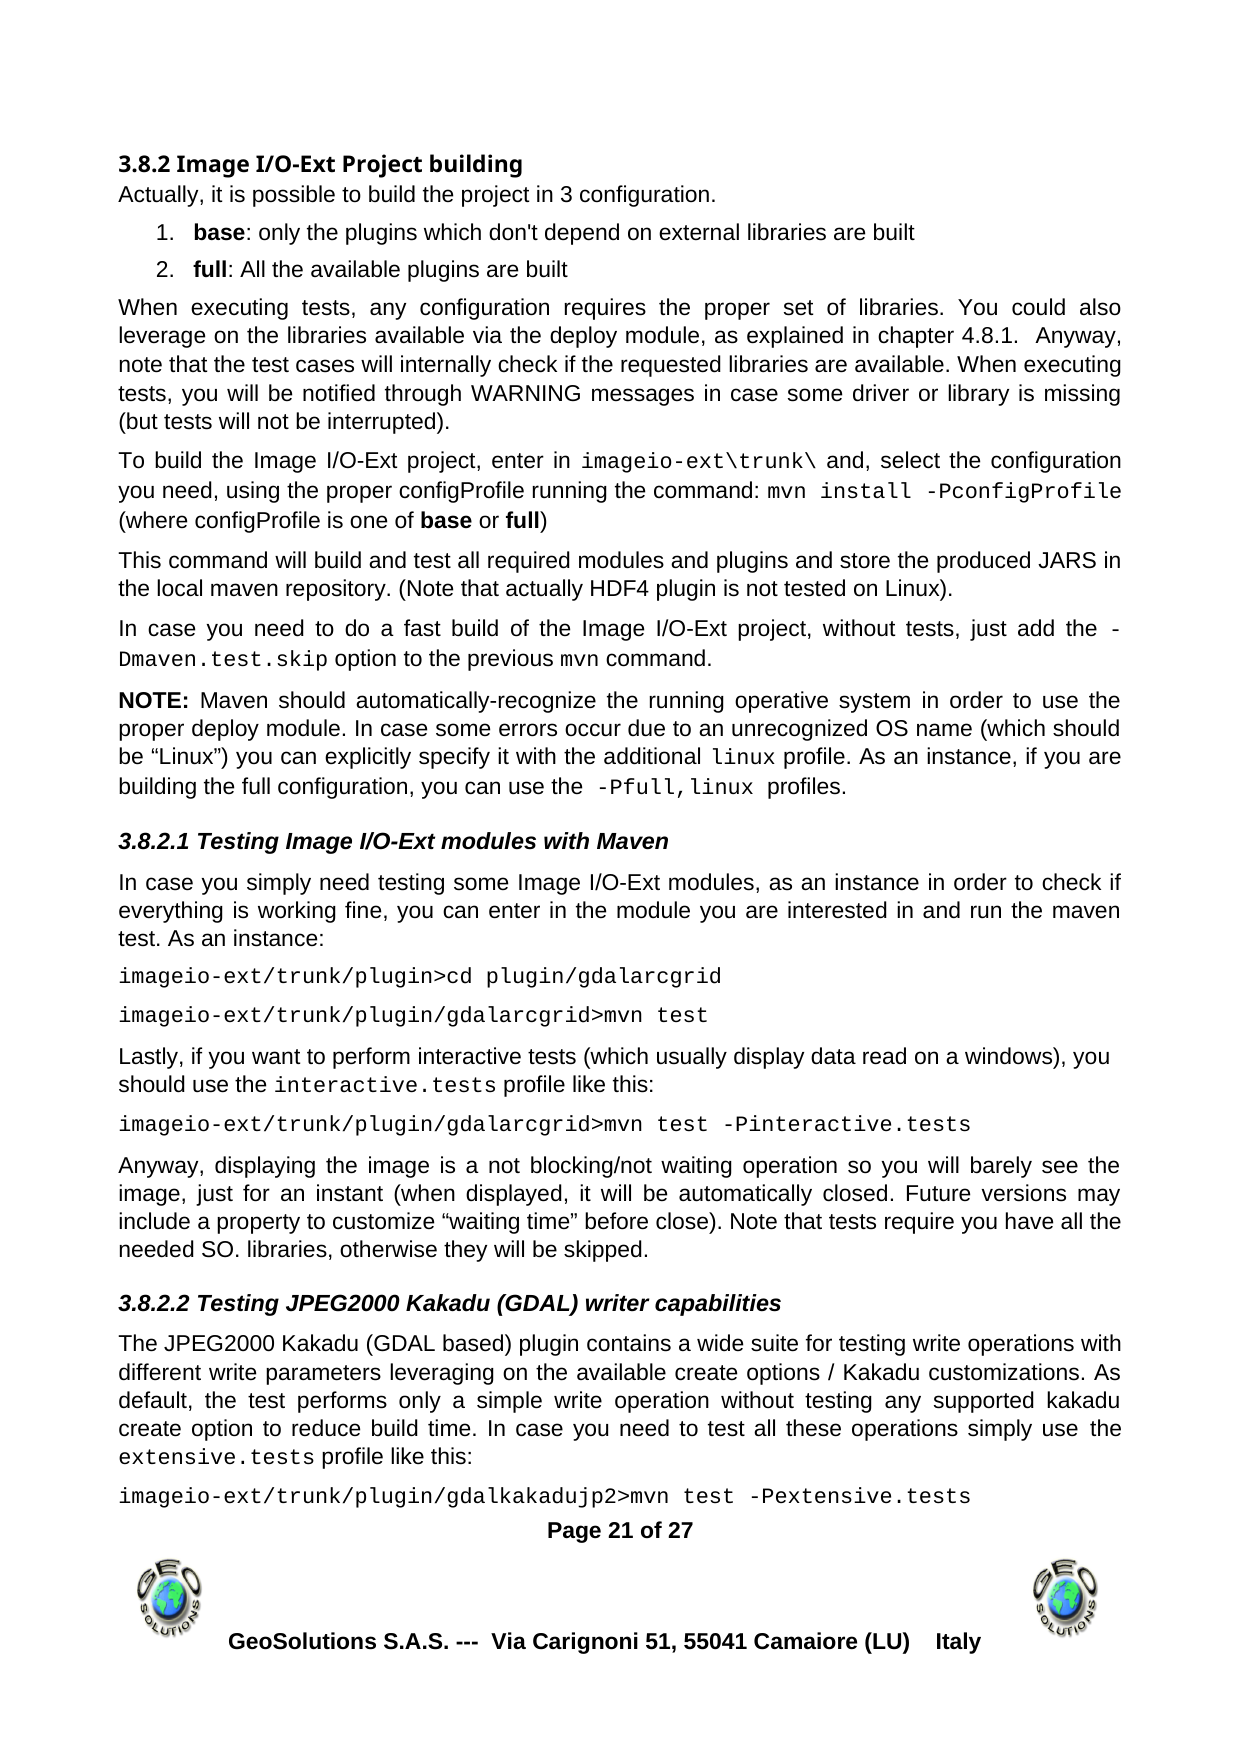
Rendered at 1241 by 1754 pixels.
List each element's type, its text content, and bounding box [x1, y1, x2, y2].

picture [1030, 1552, 1101, 1641]
subtitle Image I/O-Ext Project building [118, 148, 1122, 179]
text In case you need to do a fast build of the Image I/O-Ext project, without tests, just add the -Dmaven.test.skip option to the previous mvn command. [118, 616, 1122, 673]
text The JPEG2000 Kakadu (GDAL based) plugin contains a wide suite for testing write operations with different write parameters leveraging on the available create options / Kakadu customizations. As default, the test performs only a simple write operation without testing any supported kakadu create option to reduce build time. In case you need to test all these operations simply use the extensive.tests profile like this: [118, 1331, 1122, 1471]
text Actually, it is possible to build the project in 3 configuration. [118, 182, 1122, 208]
list base: only the plugins which don't depend on external libraries are built [156, 219, 1122, 245]
text imageio-ext/trunk/plugin/gdalkakadujp2>mvn test -Pextensive.tests [118, 1485, 1122, 1510]
list full: All the available plugins are built [156, 257, 1122, 282]
text When executing tests, any configuration requires the proper set of libraries. You could also leverage on the libraries available via the deploy module, as explained in chapter 4.8.1. Anyway, note that the test cases will internally check if the requested libraries are available. When executing tests, you will be notified through WARNING messages in case some driver or library is missing (but tests will not be interrupted). [118, 294, 1122, 434]
text imageio-ext/trunk/plugin/gdalarcgrid>mvn test -Pinteractive.tests [118, 1113, 1122, 1138]
text Lastly, if you want to perform interactive tests (which usually display data read on a windows), you should use the interactive.tests profile like this: [118, 1043, 1122, 1099]
text Anyway, displaying the image is a not blocking/not waiting operation so you will barely see the image, just for an instant (when displayed, it will be automatically closed. Future versions may include a property to customize “waiting time” before close). Note that tests require you have all the needed SO. libraries, otherwise they will be skipped. [118, 1152, 1122, 1262]
subtitle Testing Image I/O-Ext modules with Maven [118, 828, 1122, 854]
text imageio-ext/trunk/plugin>cd plugin/gdalarcgrid [118, 966, 1122, 990]
text imageio-ext/trunk/plugin/gdalarcgrid>mvn test [118, 1004, 1122, 1029]
text In case you simply need testing some Image I/O-Ext modules, as an instance in order to check if everything is working fine, you can enter in the module you are interested in and run the maven test. As an instance: [118, 869, 1122, 951]
picture [134, 1552, 205, 1641]
text NOTE: Maven should automatically-recognize the running operative system in order to use the proper deploy module. In case some errors occur due to an unrecognized OS name (which should be “Linux”) you can explicitly specify it with the additional linux profile. As an instance, if you are building the full configuration, you can use the -Pfull,linux profiles. [118, 687, 1122, 801]
text To build the Image I/O-Ext project, enter in imageio-ext\trunk\ and, select the configuration you need, using the proper configProfile running the command: mvn install -PconfigProfile (where configProfile is one of base or full) [118, 448, 1122, 533]
subtitle Testing JPEG2000 Kakadu (GDAL) writer capabilities [118, 1290, 1122, 1316]
text This command will build and test all required modules and plugins and store the produced JARS in the local maven repository. (Note that actually HDF4 plugin is not tested on Linux). [118, 548, 1122, 601]
